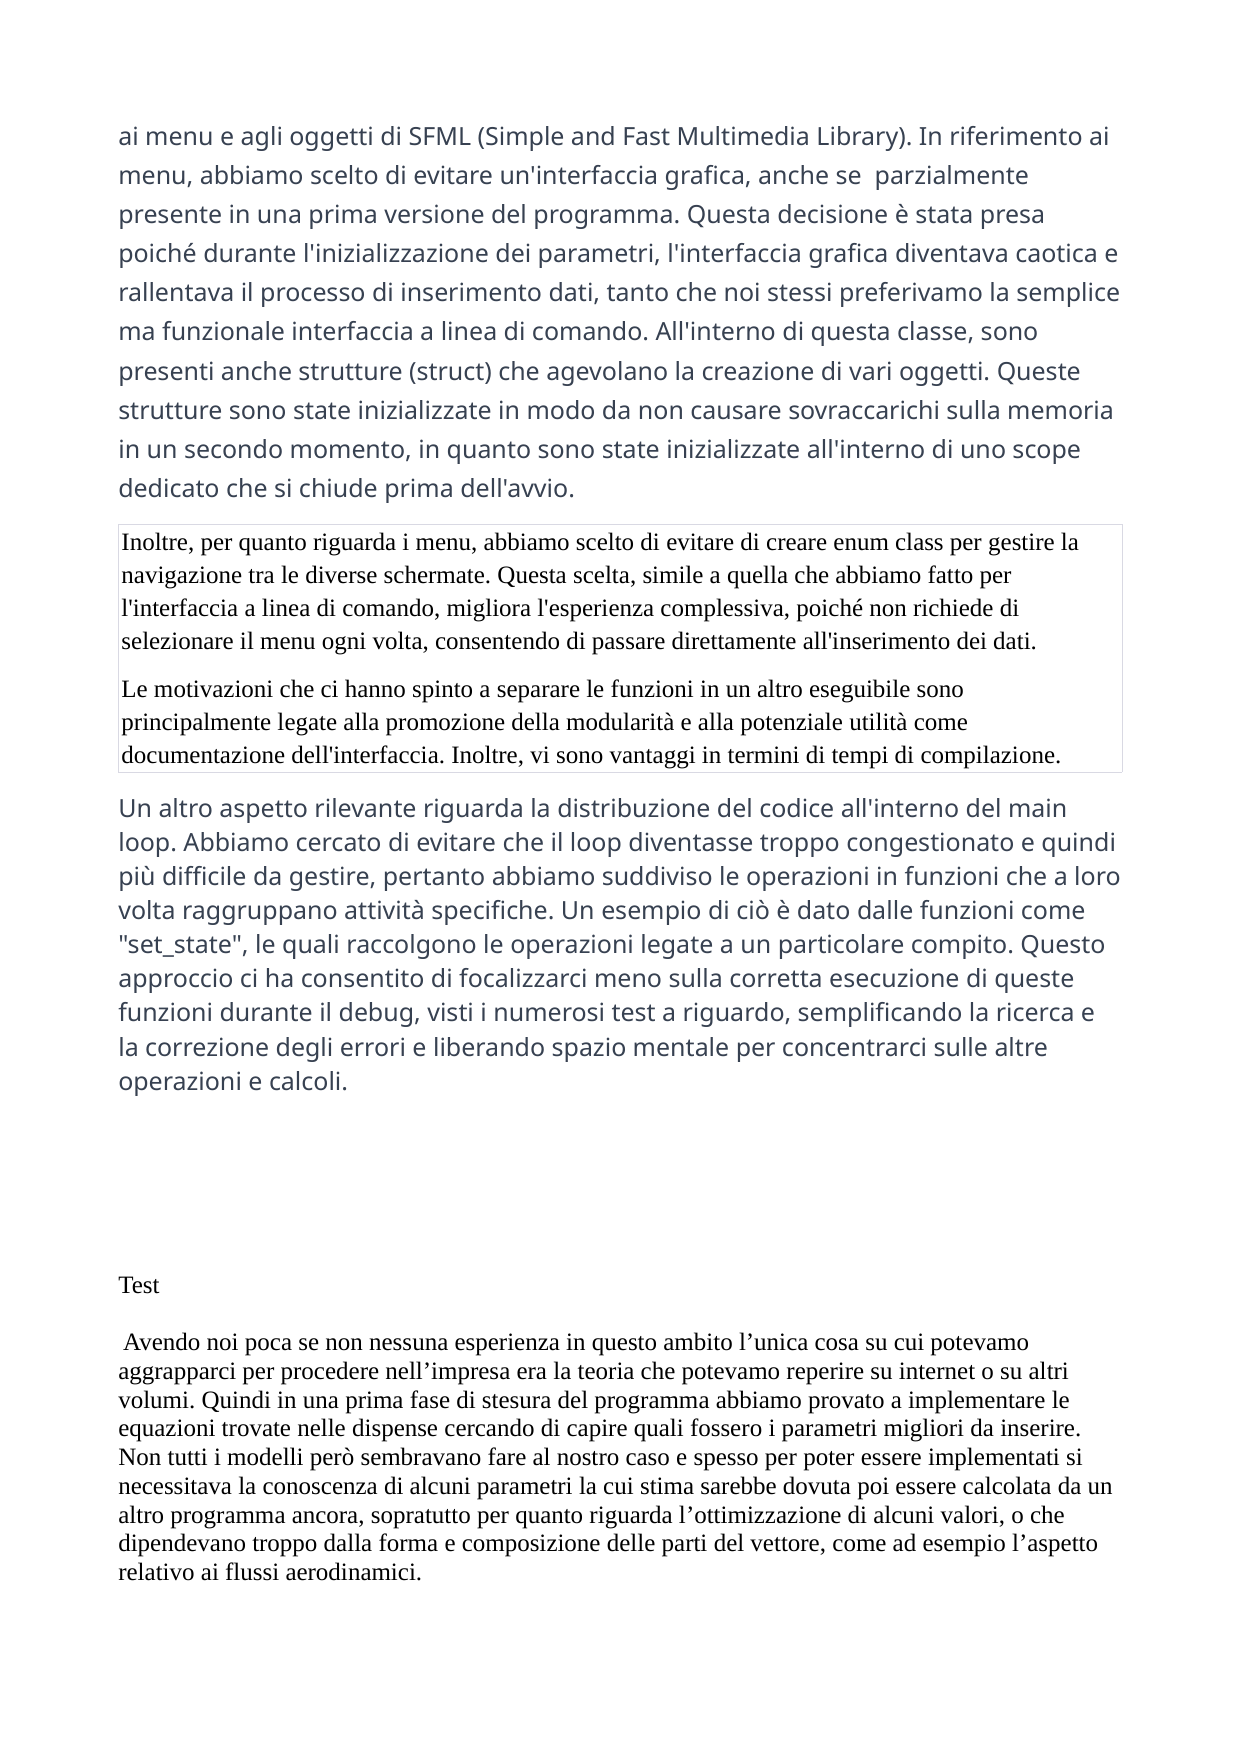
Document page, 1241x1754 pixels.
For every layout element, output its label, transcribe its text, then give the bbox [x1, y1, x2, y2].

text Le motivazioni che ci hanno spinto a separare le funzioni in un altro eseguibile sono principalmente legate alla promozione della modularità e alla potenziale utilità come documentazione dell'interfaccia. Inoltre, vi sono vantaggi in termini di tempi di compilazione. [119, 671, 1122, 772]
text Test [118, 1270, 1122, 1298]
text ai menu e agli oggetti di SFML (Simple and Fast Multimedia Library). In riferimento ai menu, abbiamo scelto di evitare un'interfaccia grafica, anche se parzialmente presente in una prima versione del programma. Questa decisione è stata presa poiché durante l'inizializzazione dei parametri, l'interfaccia grafica diventava caotica e rallentava il processo di inserimento dati, tanto che noi stessi preferivamo la semplice ma funzionale interfaccia a linea di comando. All'interno di questa classe, sono presenti anche strutture (struct) che agevolano la creazione di vari oggetti. Queste strutture sono state inizializzate in modo da non causare sovraccarichi sulla memoria in un secondo momento, in quanto sono state inizializzate all'interno di uno scope dedicato che si chiude prima dell'avvio. [118, 118, 1122, 505]
text Un altro aspetto rilevante riguarda la distribuzione del codice all'interno del main loop. Abbiamo cercato di evitare che il loop diventasse troppo congestionato e quindi più difficile da gestire, pertanto abbiamo suddiviso le operazioni in funzioni che a loro volta raggruppano attività specifiche. Un esempio di ciò è dato dalle funzioni come "set_state", le quali raccolgono le operazioni legate a un particolare compito. Questo approccio ci ha consentito di focalizzarci meno sulla corretta esecuzione di queste funzioni durante il debug, visti i numerosi test a riguardo, semplificando la ricerca e la correzione degli errori e liberando spazio mentale per concentrarci sulle altre operazioni e calcoli. [118, 791, 1122, 1097]
text Avendo noi poca se non nessuna esperienza in questo ambito l’unica cosa su cui potevamo aggrapparci per procedere nell’impresa era la teoria che potevamo reperire su internet o su altri volumi. Quindi in una prima fase di stesura del programma abbiamo provato a implementare le equazioni trovate nelle dispense cercando di capire quali fossero i parametri migliori da inserire. Non tutti i modelli però sembravano fare al nostro caso e spesso per poter essere implementati si necessitava la conoscenza di alcuni parametri la cui stima sarebbe dovuta poi essere calcolata da un altro programma ancora, sopratutto per quanto riguarda l’ottimizzazione di alcuni valori, o che dipendevano troppo dalla forma e composizione delle parti del vettore, come ad esempio l’aspetto relativo ai flussi aerodinamici. [118, 1298, 1122, 1586]
text Inoltre, per quanto riguarda i menu, abbiamo scelto di evitare di creare enum class per gestire la navigazione tra le diverse schermate. Questa scelta, simile a quella che abbiamo fatto per l'interfaccia a linea di comando, migliora l'esperienza complessiva, poiché non richiede di selezionare il menu ogni volta, consentendo di passare direttamente all'inserimento dei dati. [119, 525, 1122, 655]
